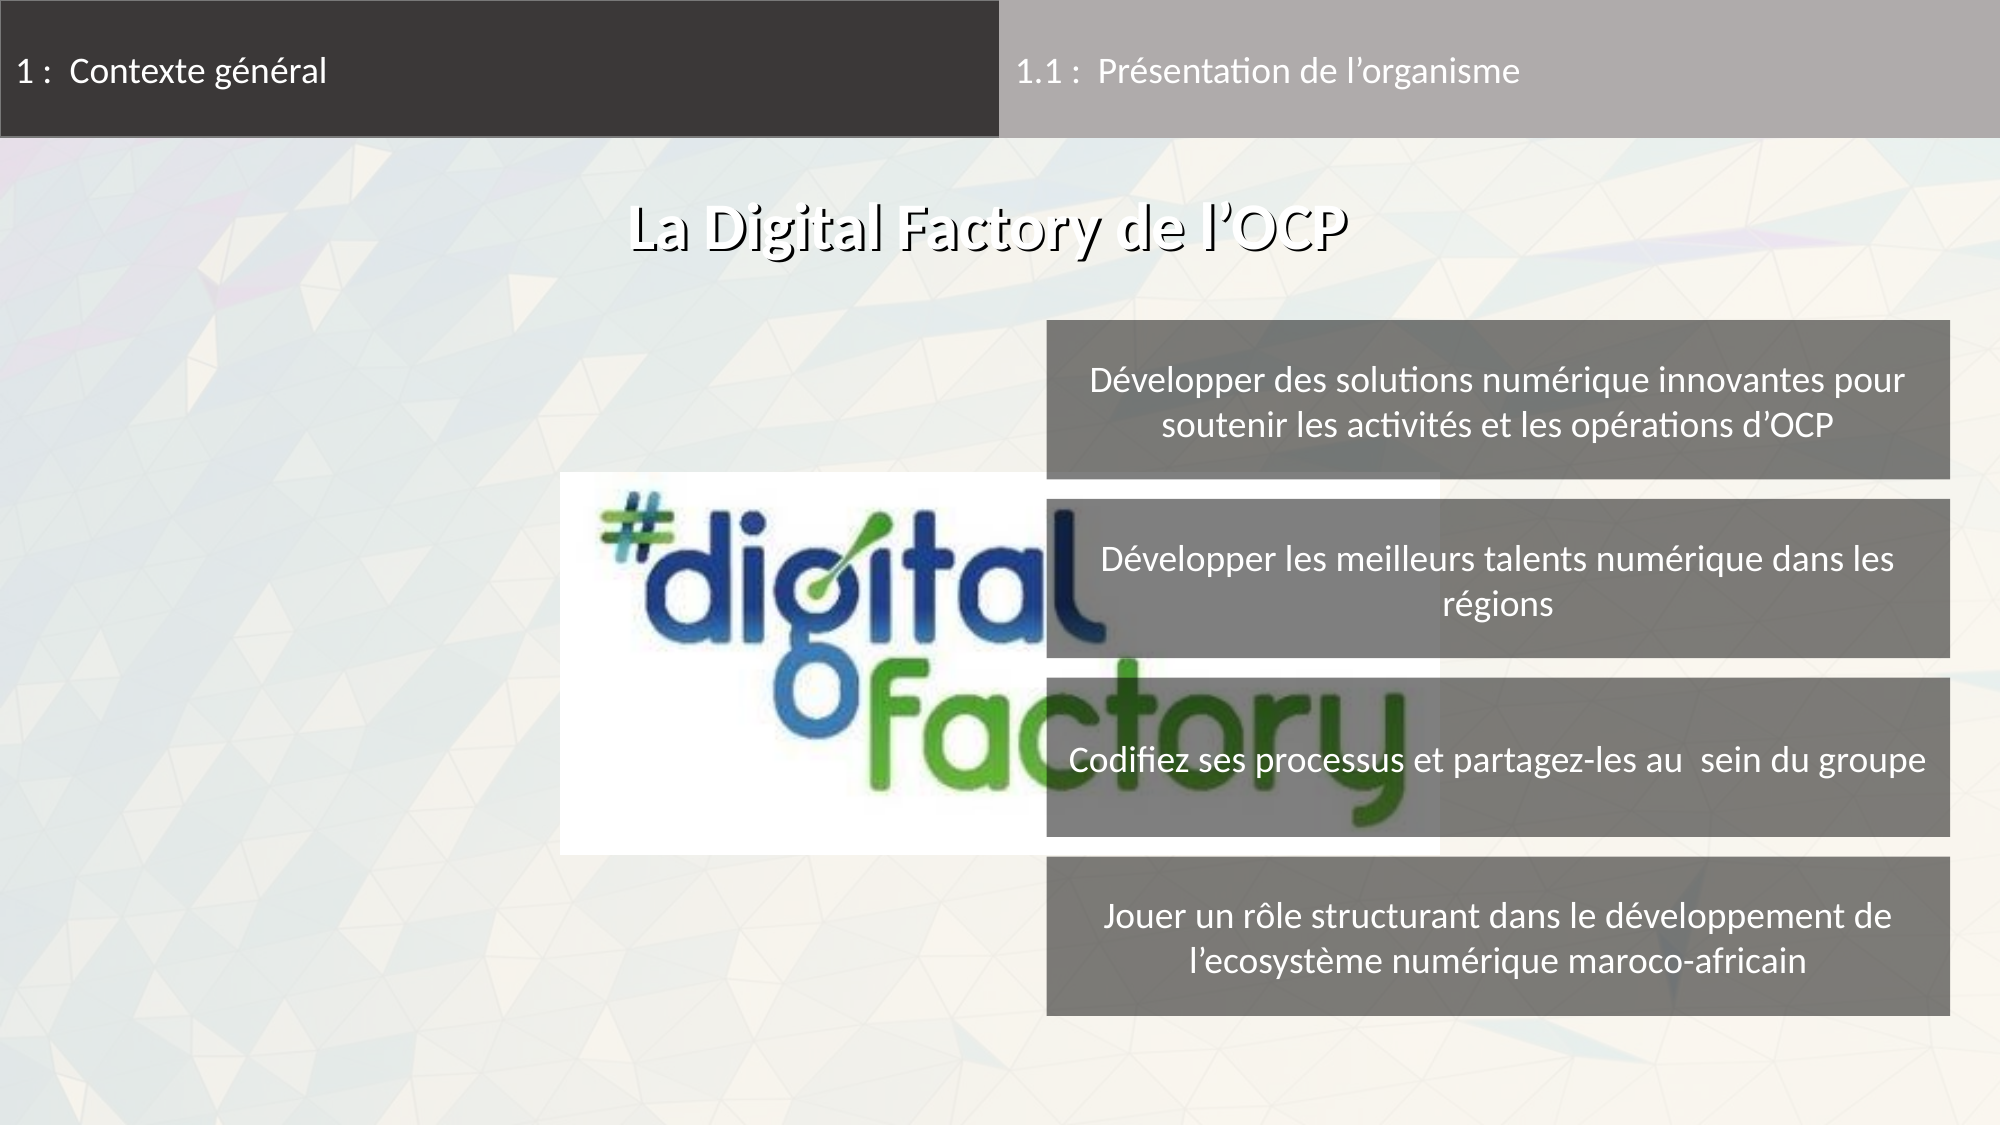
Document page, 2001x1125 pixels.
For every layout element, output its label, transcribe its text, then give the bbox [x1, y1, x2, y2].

text_box 1.1 : Présentation de l’organisme [1000, 0, 2000, 137]
text_box Codifiez ses processus et partagez-les au sein du groupe [1047, 678, 1950, 837]
text_box Développer les meilleurs talents numérique dans les régions [1047, 499, 1950, 658]
text_box 1 : Contexte général [0, 0, 1000, 137]
text_box Développer des solutions numérique innovantes pour soutenir les activités et les opérations d’OCP [1047, 320, 1950, 479]
picture [560, 472, 1440, 855]
text_box [0, 137, 2000, 1125]
text_box La Digital Factory de l’OCP [173, 174, 1802, 271]
text_box Jouer un rôle structurant dans le développement de l’ecosystème numérique maroco-africain [1047, 857, 1950, 1016]
